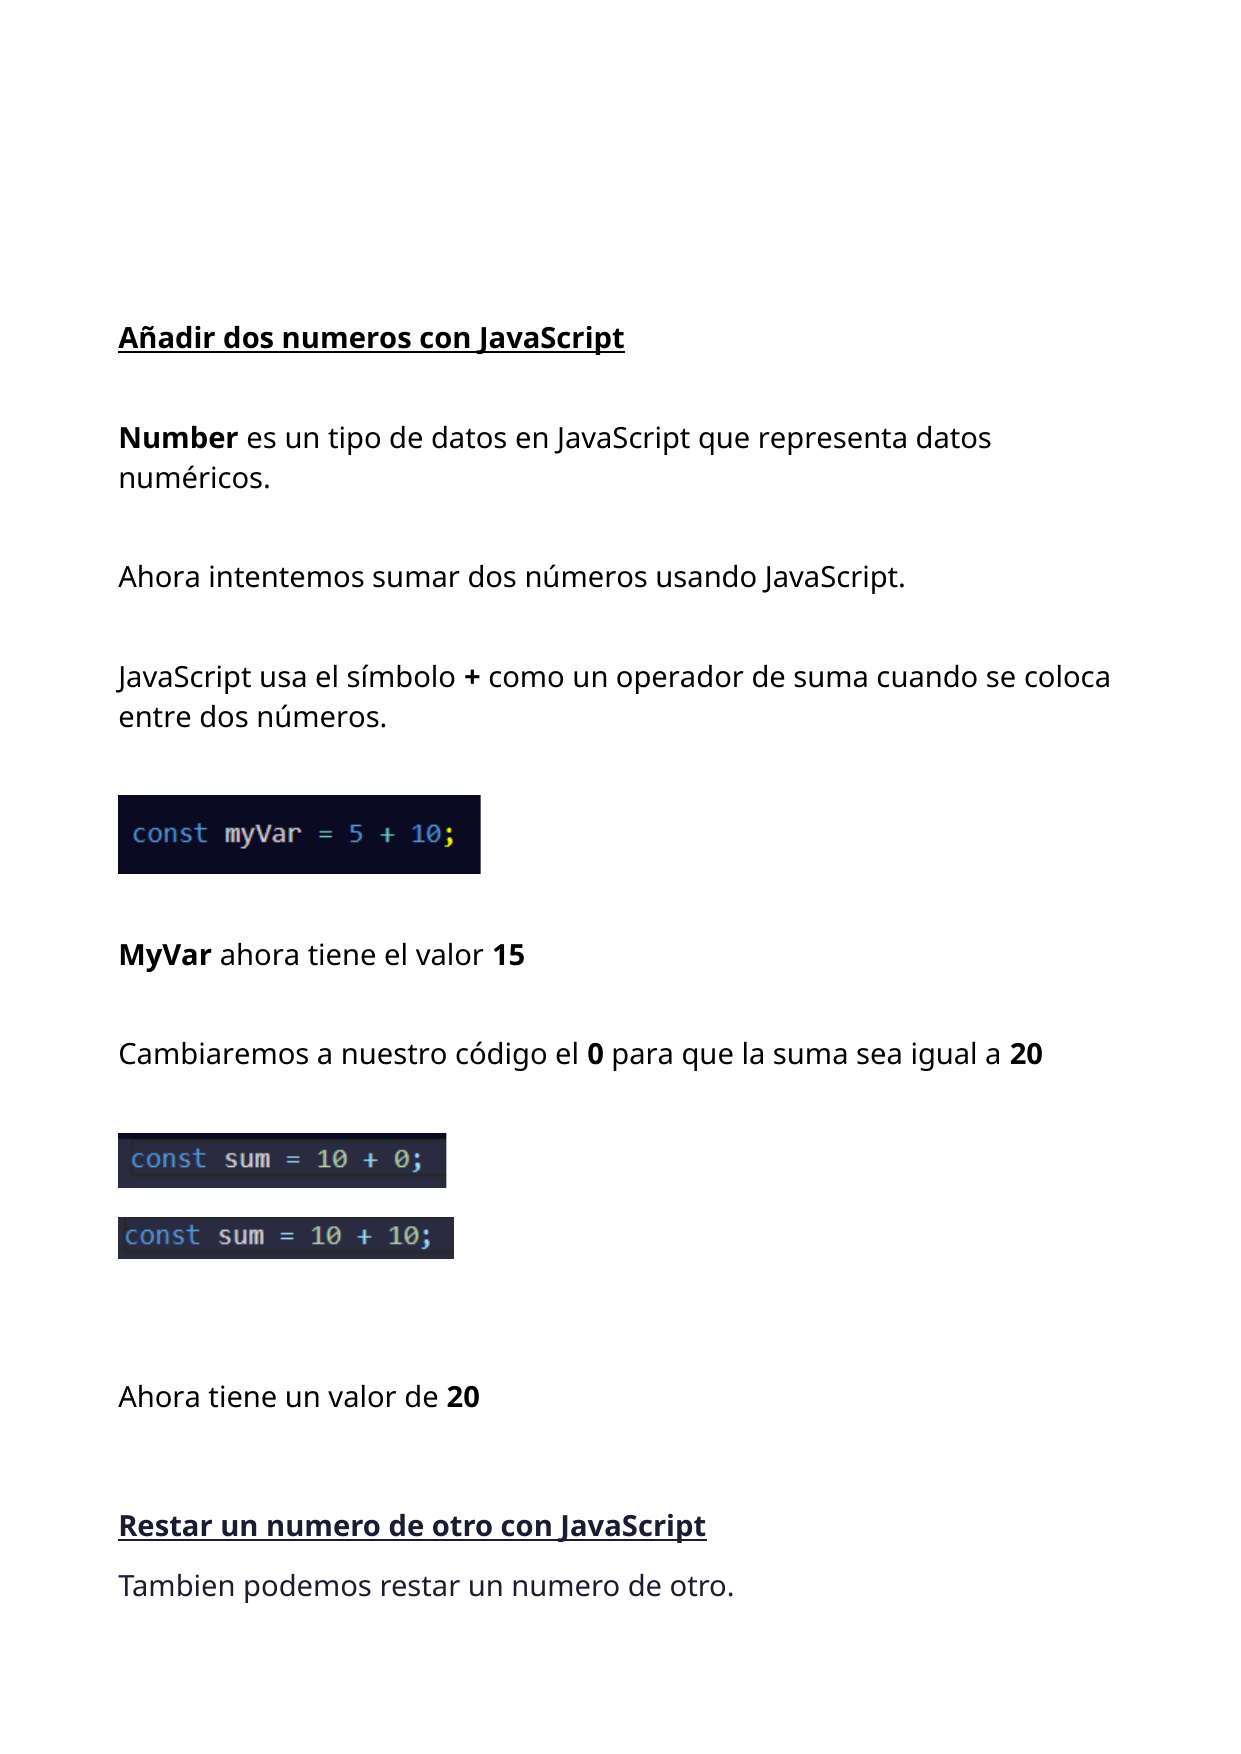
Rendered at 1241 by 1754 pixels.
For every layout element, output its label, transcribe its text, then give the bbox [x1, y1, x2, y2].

text MyVar ahora tiene el valor 15 [118, 934, 1122, 973]
text Ahora intentemos sumar dos números usando JavaScript. [118, 557, 1122, 596]
text Number es un tipo de datos en JavaScript que representa datos numéricos. [118, 417, 1122, 497]
text Ahora tiene un valor de 20 [118, 1376, 1122, 1416]
text Añadir dos numeros con JavaScript [118, 317, 1122, 357]
text JavaScript usa el símbolo + como un operador de suma cuando se coloca entre dos números. [118, 656, 1122, 736]
text Restar un numero de otro con JavaScript [118, 1505, 1122, 1545]
text Tambien podemos restar un numero de otro. [118, 1565, 1122, 1604]
text Cambiaremos a nuestro código el 0 para que la suma sea igual a 20 [118, 1033, 1122, 1073]
